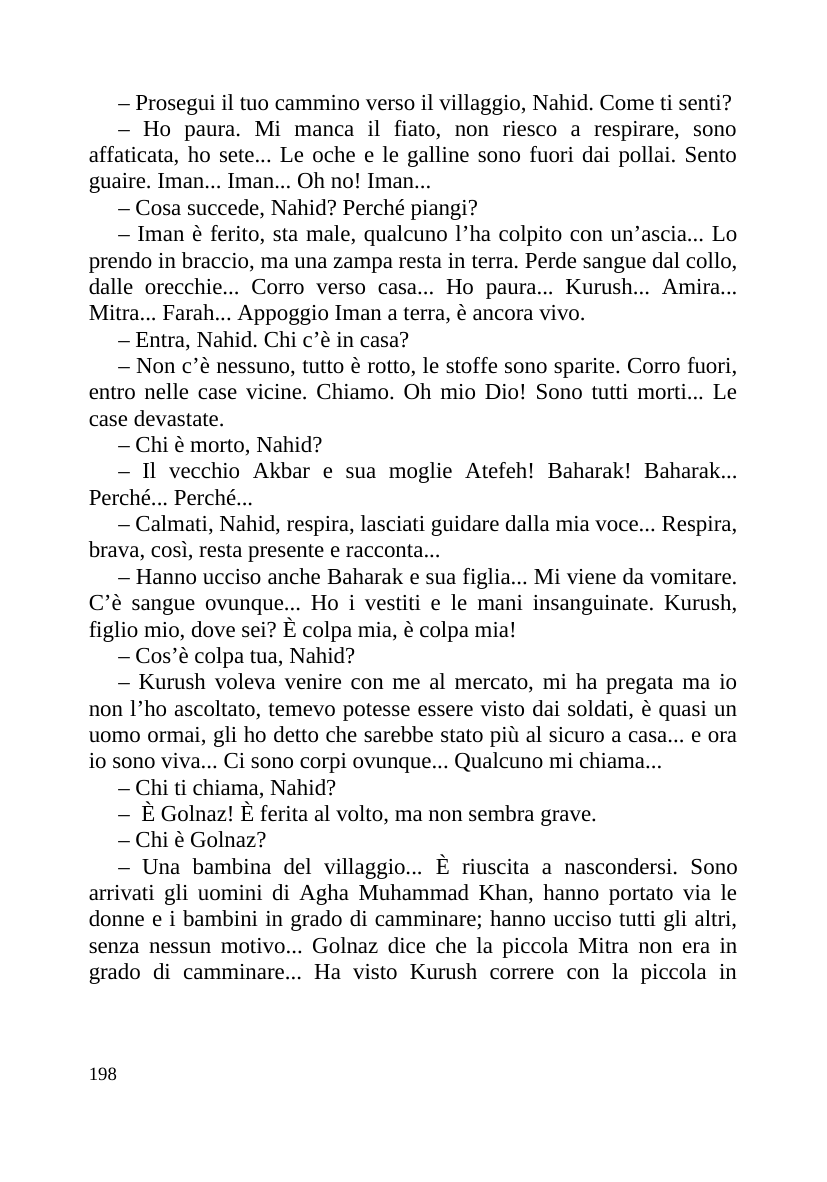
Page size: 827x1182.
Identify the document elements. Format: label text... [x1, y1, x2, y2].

text – Ho paura. Mi manca il fiato, non riesco a respirare, sono affaticata, ho sete... Le oche e le galline sono fuori dai pollai. Sento guaire. Iman... Iman... Oh no! Iman... [88, 115, 738, 194]
text – Non c’è nessuno, tutto è rotto, le stoffe sono sparite. Corro fuori, entro nelle case vicine. Chiamo. Oh mio Dio! Sono tutti morti... Le case devastate. [88, 352, 738, 431]
text – Cos’è colpa tua, Nahid? [88, 642, 738, 668]
text – Il vecchio Akbar e sua moglie Atefeh! Baharak! Baharak... Perché... Perché... [88, 457, 738, 510]
text – Iman è ferito, sta male, qualcuno l’ha colpito con un’ascia... Lo prendo in braccio, ma una zampa resta in terra. Perde sangue dal collo, dalle orecchie... Corro verso casa... Ho paura... Kurush... Amira... Mitra... Farah... Appoggio Iman a terra, è ancora vivo. [88, 220, 738, 326]
text – Chi è Golnaz? [88, 826, 738, 853]
text – Cosa succede, Nahid? Perché piangi? [88, 194, 738, 220]
text – è Golnaz! è ferita al volto, ma non sembra grave. [88, 800, 738, 826]
text – Calmati, Nahid, respira, lasciati guidare dalla mia voce... Respira, brava, così, resta presente e racconta... [88, 510, 738, 563]
text – Chi è morto, Nahid? [88, 431, 738, 457]
text – Kurush voleva venire con me al mercato, mi ha pregata ma io non l’ho ascoltato, temevo potesse essere visto dai soldati, è quasi un uomo ormai, gli ho detto che sarebbe stato più al sicuro a casa... e ora io sono viva... Ci sono corpi ovunque... Qualcuno mi chiama... [88, 668, 738, 774]
text – Entra, Nahid. Chi c’è in casa? [88, 326, 738, 352]
text – Hanno ucciso anche Baharak e sua figlia... Mi viene da vomitare. C’è sangue ovunque... Ho i vestiti e le mani insanguinate. Kurush, figlio mio, dove sei? è colpa mia, è colpa mia! [88, 563, 738, 642]
text – Una bambina del villaggio... è riuscita a nascondersi. Sono arrivati gli uomini di Agha Muhammad Khan, hanno portato via le donne e i bambini in grado di camminare; hanno ucciso tutti gli altri, senza nessun motivo... Golnaz dice che la piccola Mitra non era in grado di camminare... Ha visto Kurush correre con la piccola in [88, 853, 738, 984]
text – Prosegui il tuo cammino verso il villaggio, Nahid. Come ti senti? [88, 88, 738, 115]
text – Chi ti chiama, Nahid? [88, 774, 738, 800]
